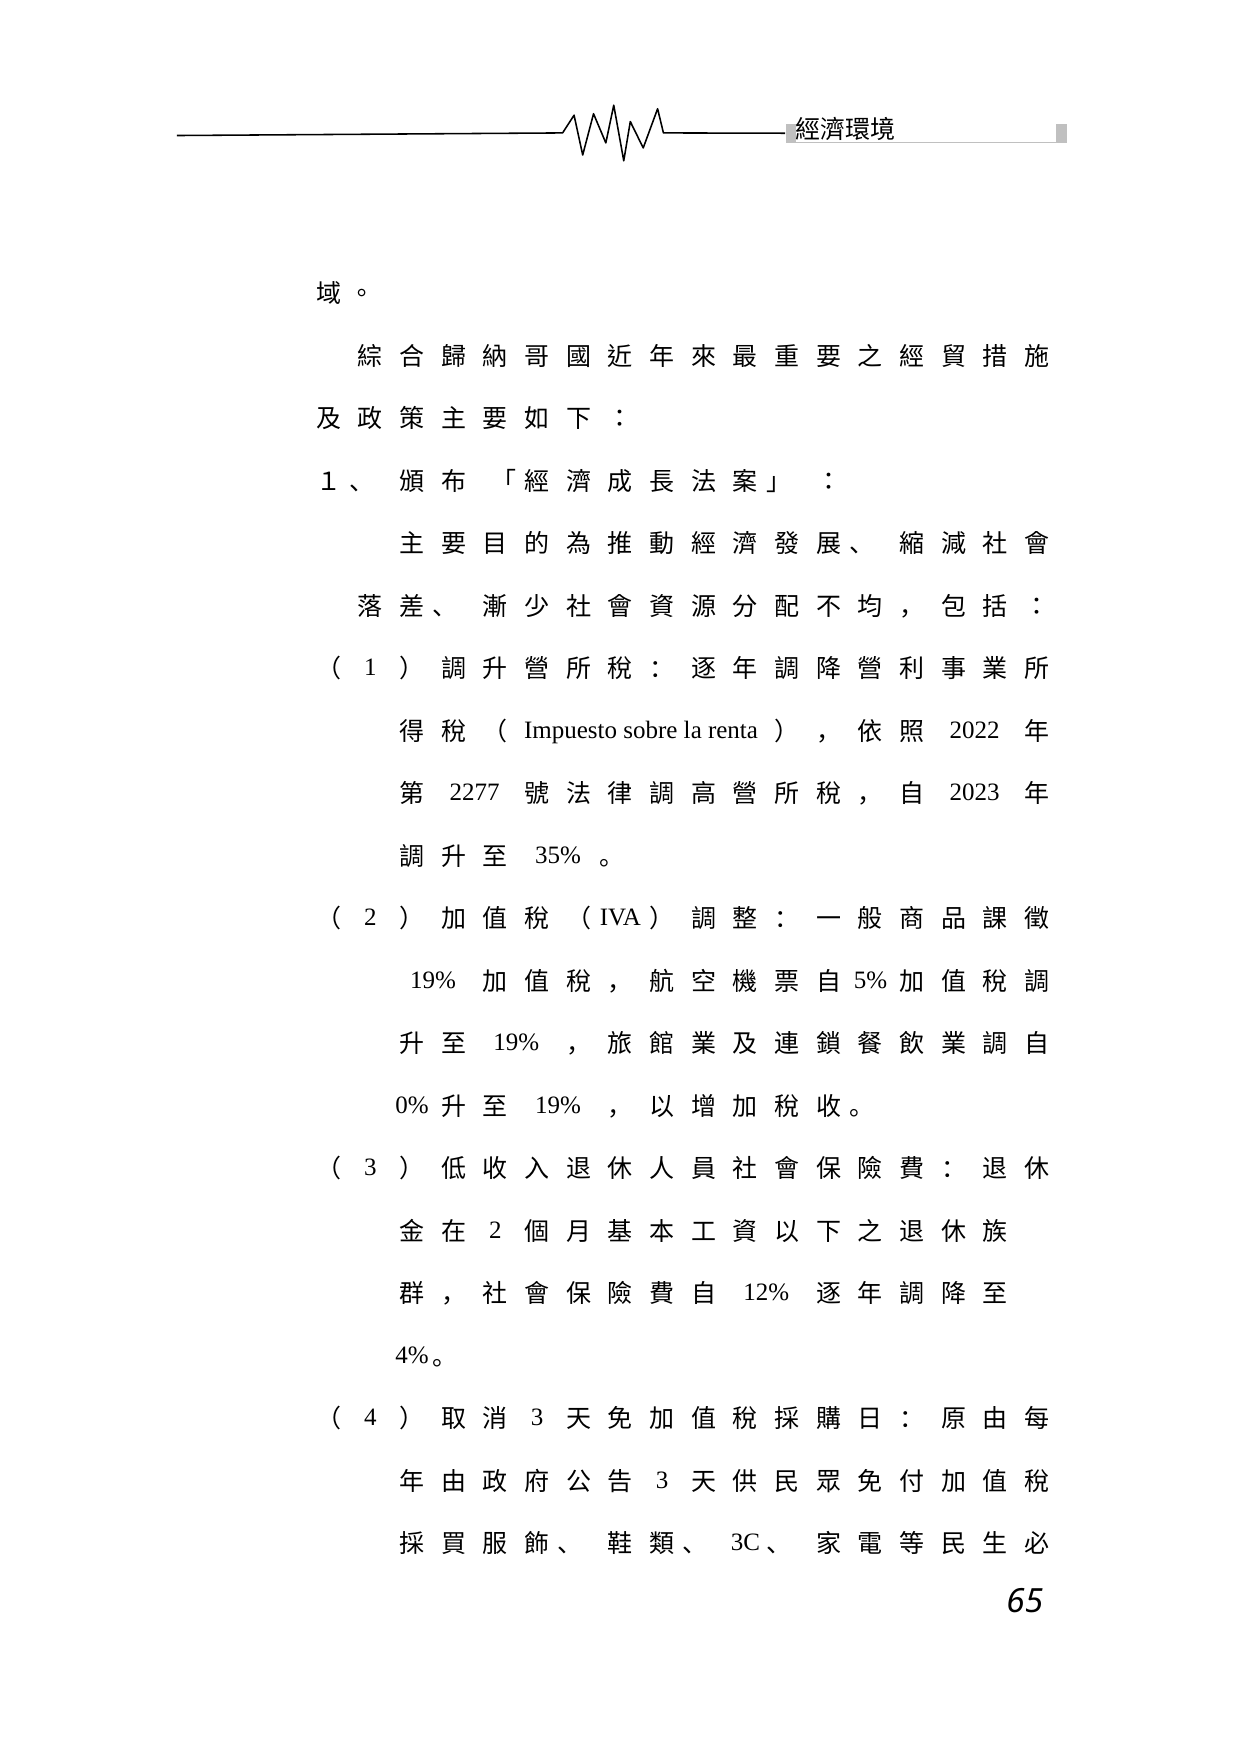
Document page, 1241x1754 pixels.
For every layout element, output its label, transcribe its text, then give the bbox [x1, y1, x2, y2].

text （3）低收入退休人員社會保險費：退休金在2個月基本工資以下之退休族群，社會保險費自12%逐年調降至4%。 [306, 1125, 1058, 1375]
text （1）調升營所稅：逐年調降營利事業所得稅（Impuesto sobre la renta），依照2022年第2277號法律調高營所稅，自2023年調升至35%。 [306, 625, 1058, 875]
text １、頒布「經濟成長法案」： [281, 438, 1058, 500]
text 域。 [281, 250, 1058, 313]
text （2）加值稅（IVA）調整：一般商品課徵19%加值稅，航空機票自5%加值稅調升至19%，旅館業及連鎖餐飲業調自0%升至19%，以增加稅收。 [306, 875, 1058, 1125]
text 主要目的為推動經濟發展、縮減社會落差、漸少社會資源分配不均，包括： [330, 500, 1058, 625]
text （4）取消3天免加值稅採購日：原由每年由政府公告3天供民眾免付加值稅採買服飾、鞋類、3C、家電等民生必 [306, 1375, 1058, 1563]
text 綜合歸納哥國近年來最重要之經貿措施及政策主要如下： [281, 313, 1058, 438]
